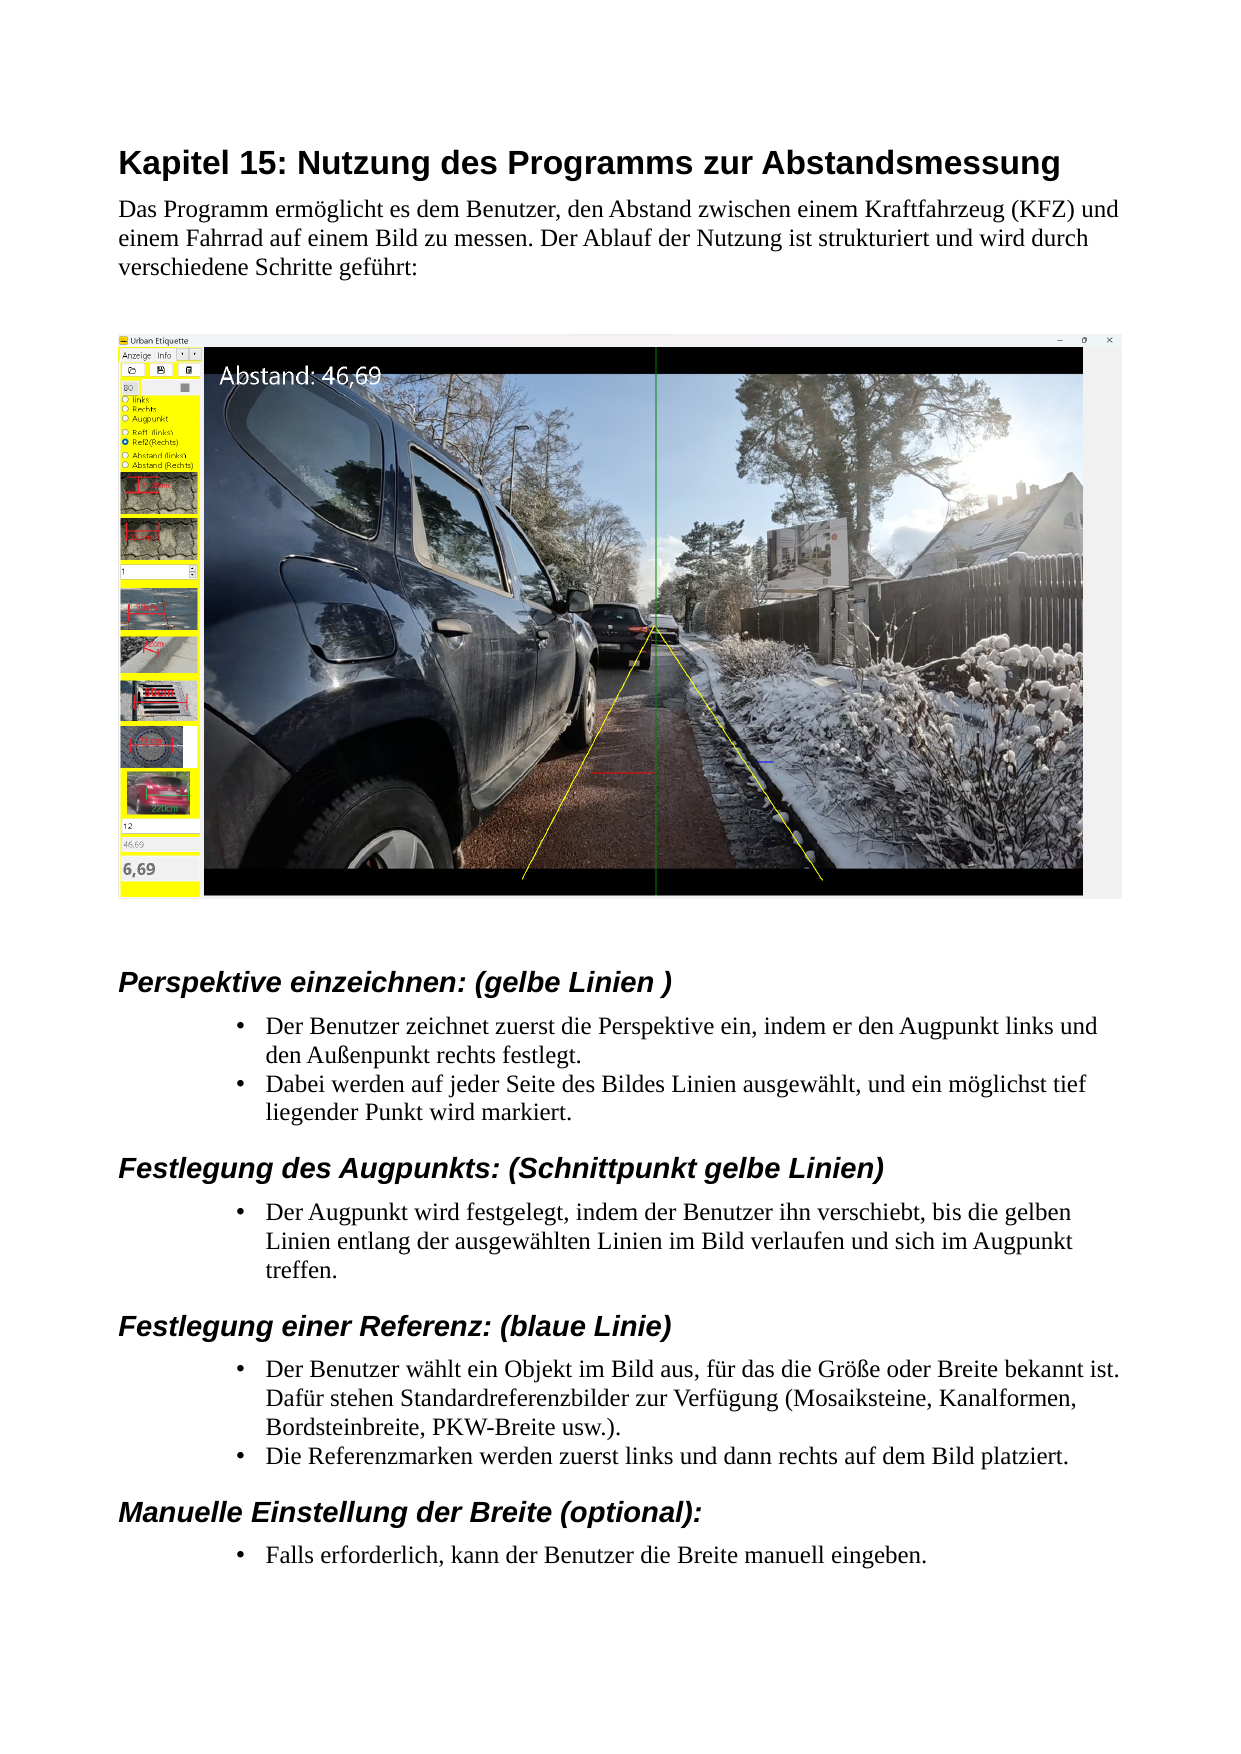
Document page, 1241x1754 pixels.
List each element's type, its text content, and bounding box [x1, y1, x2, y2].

subtitle Perspektive einzeichnen: (gelbe Linien ) [118, 965, 1122, 999]
list Die Referenzmarken werden zuerst links und dann rechts auf dem Bild platziert. [236, 1441, 1122, 1469]
list Der Augpunkt wird festgelegt, indem der Benutzer ihn verschiebt, bis die gelben Linien entlang der ausgewählten Linien im Bild verlaufen und sich im Augpunkt treffen. [236, 1197, 1122, 1283]
subtitle Kapitel 15: Nutzung des Programms zur Abstandsmessung [118, 143, 1122, 182]
list Falls erforderlich, kann der Benutzer die Breite manuell eingeben. [236, 1541, 1122, 1569]
list Dabei werden auf jeder Seite des Bildes Linien ausgewählt, und ein möglichst tief liegender Punkt wird markiert. [236, 1069, 1122, 1126]
text Das Programm ermöglicht es dem Benutzer, den Abstand zwischen einem Kraftfahrzeug (KFZ) und einem Fahrrad auf einem Bild zu messen. Der Ablauf der Nutzung ist strukturiert und wird durch verschiedene Schritte geführt: [118, 194, 1122, 281]
subtitle Festlegung einer Referenz: (blaue Linie) [118, 1308, 1122, 1342]
list Der Benutzer zeichnet zuerst die Perspektive ein, indem er den Augpunkt links und den Außenpunkt rechts festlegt. [236, 1011, 1122, 1069]
picture [118, 334, 1123, 899]
subtitle Festlegung des Augpunkts: (Schnittpunkt gelbe Linien) [118, 1151, 1122, 1185]
subtitle Manuelle Einstellung der Breite (optional): [118, 1494, 1122, 1528]
list Der Benutzer wählt ein Objekt im Bild aus, für das die Größe oder Breite bekannt ist. Dafür stehen Standardreferenzbilder zur Verfügung (Mosaiksteine, Kanalformen, Bordsteinbreite, PKW-Breite usw.). [236, 1354, 1122, 1441]
